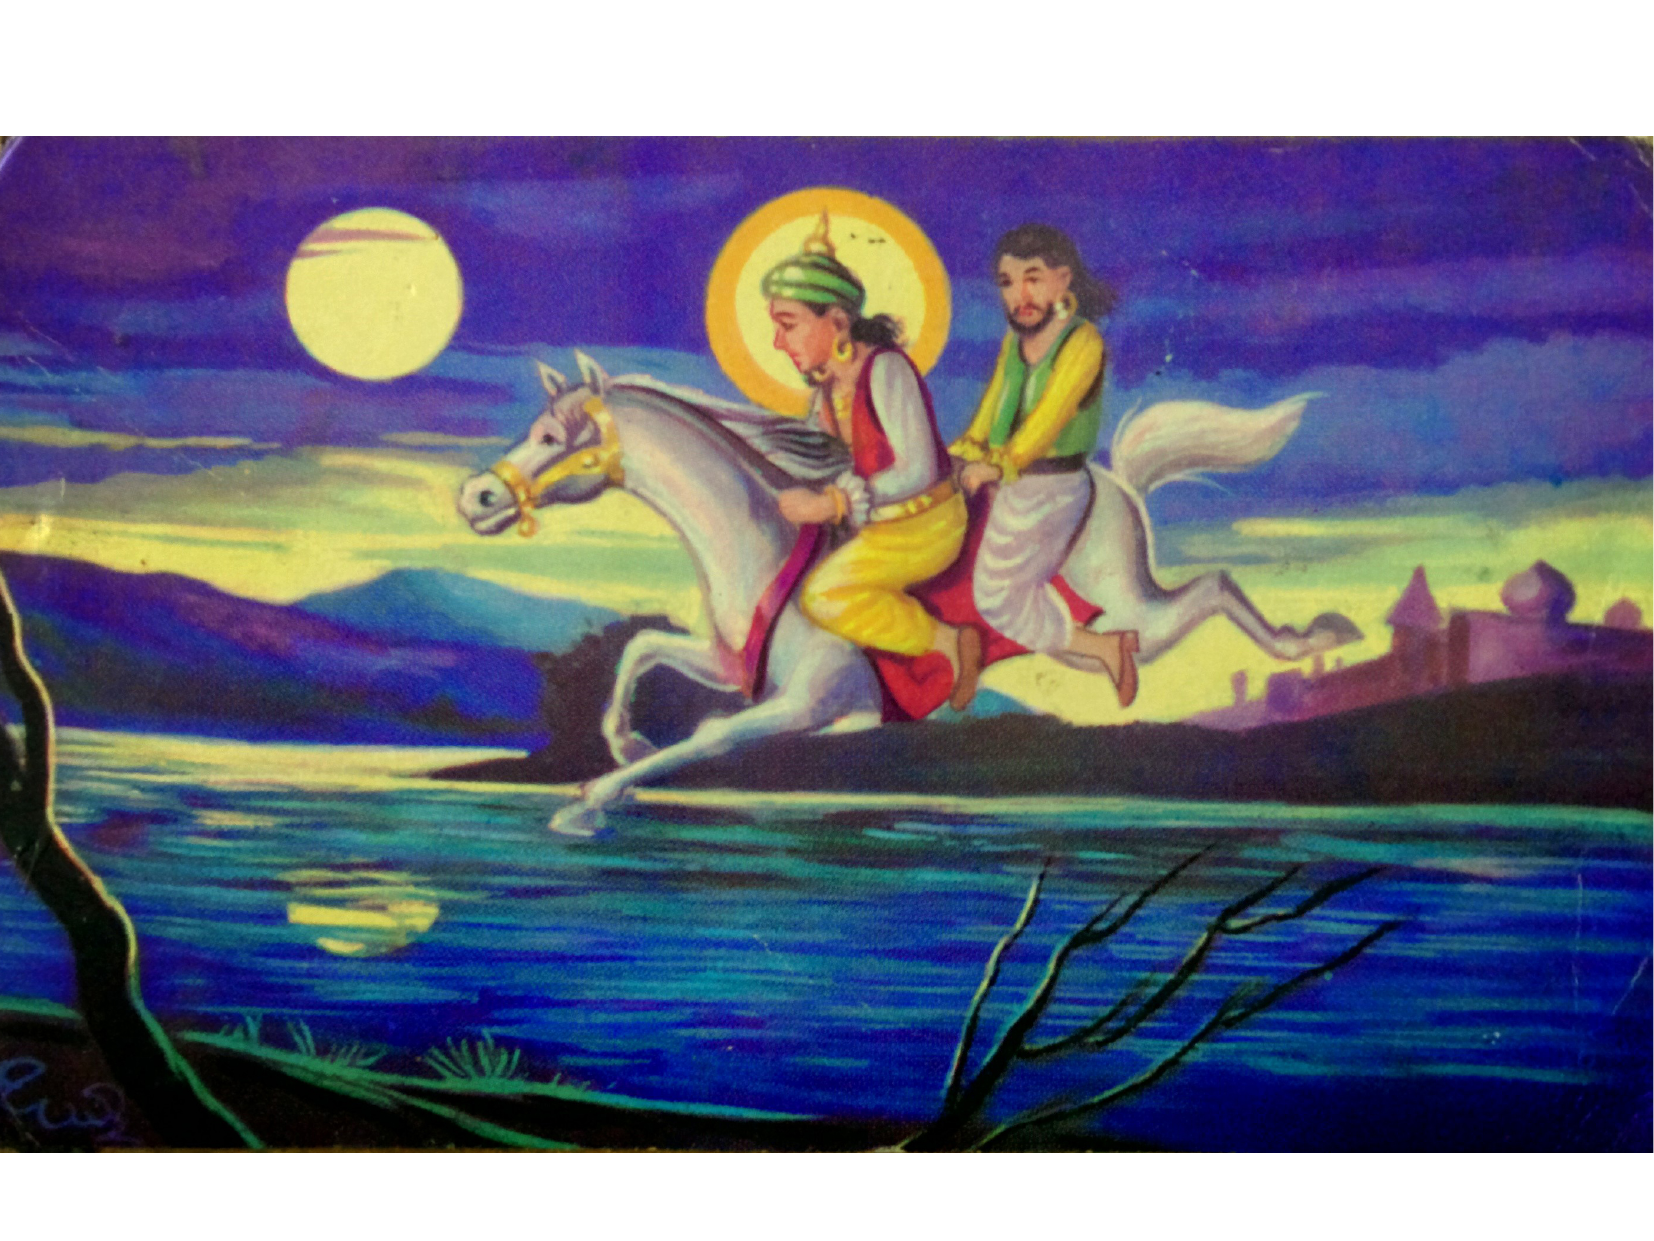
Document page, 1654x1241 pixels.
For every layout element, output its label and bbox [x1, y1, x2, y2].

picture [0, 136, 1654, 1153]
